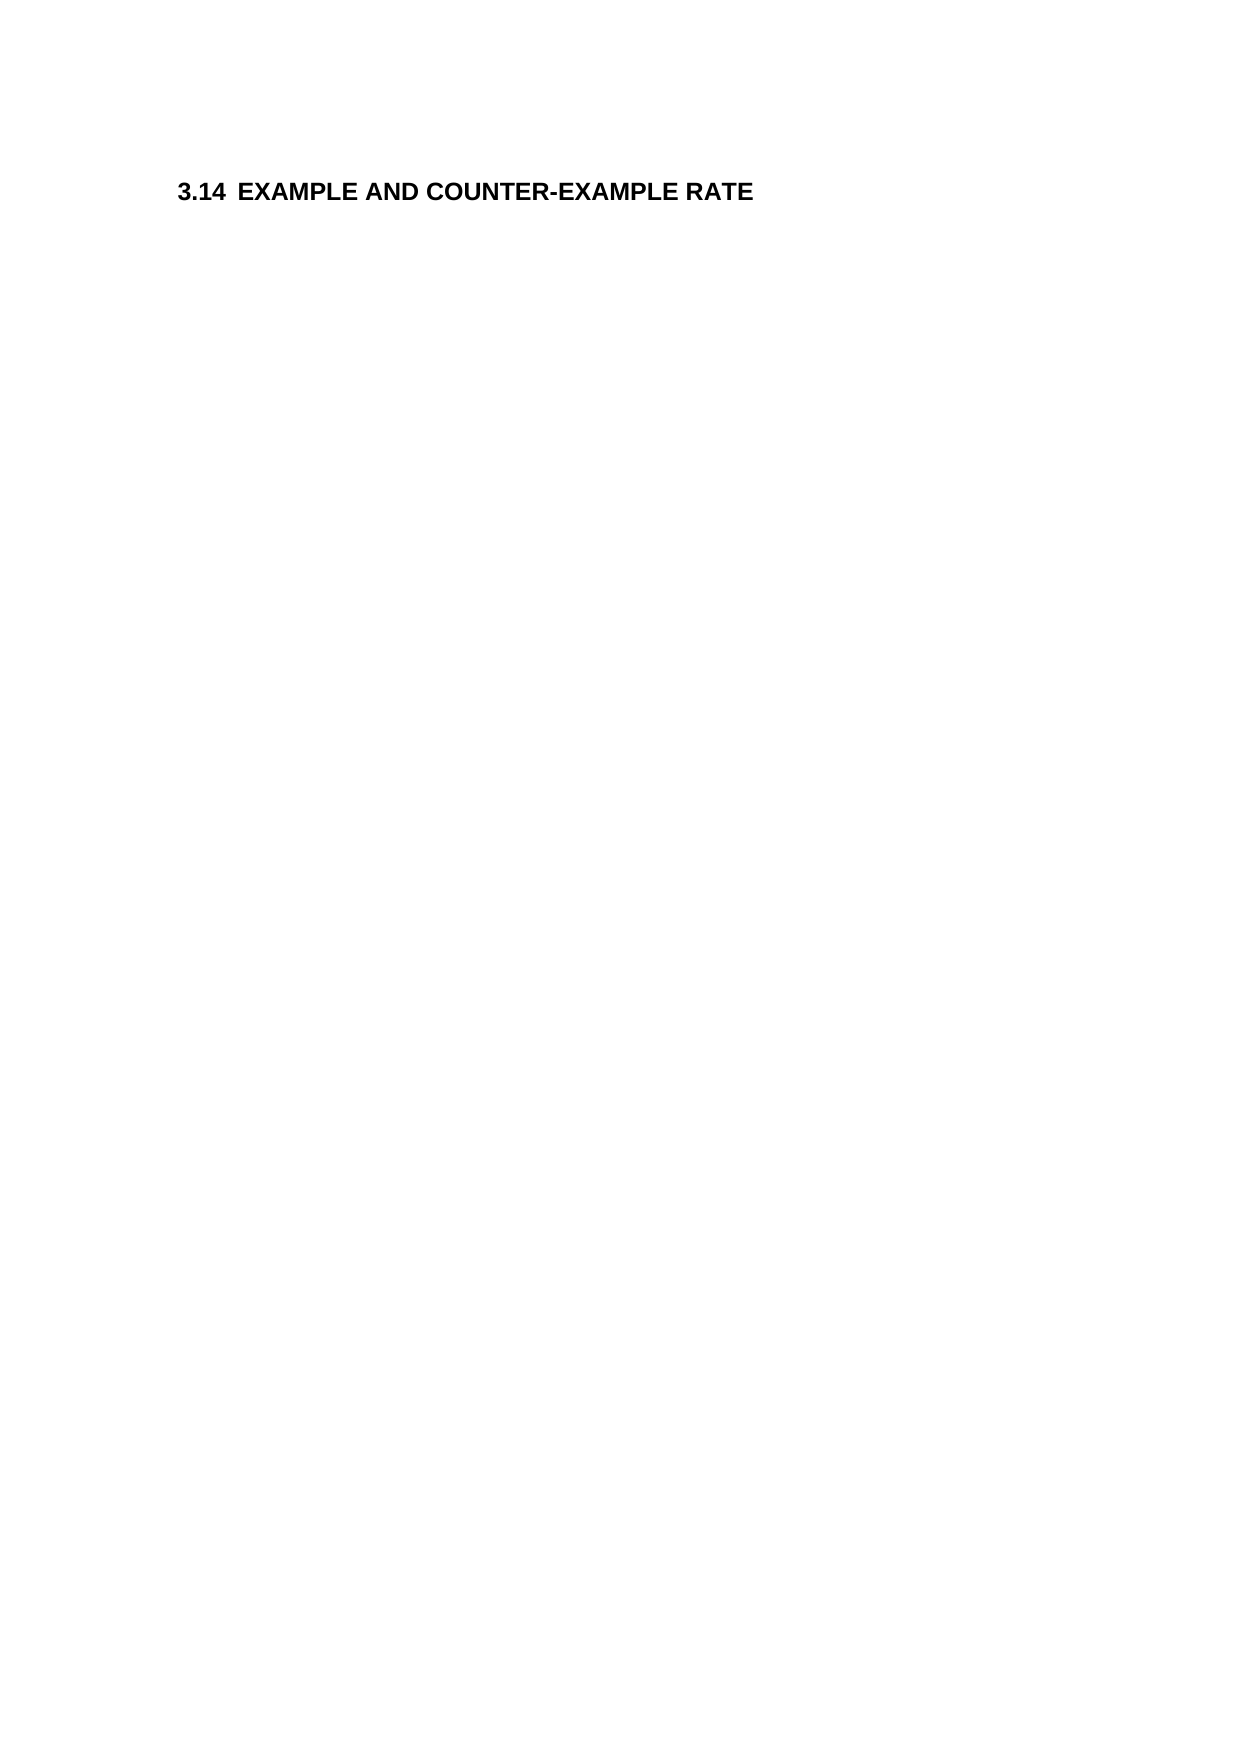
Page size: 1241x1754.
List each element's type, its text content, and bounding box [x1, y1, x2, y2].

subtitle Example and Counter-Example Rate [177, 177, 1122, 206]
